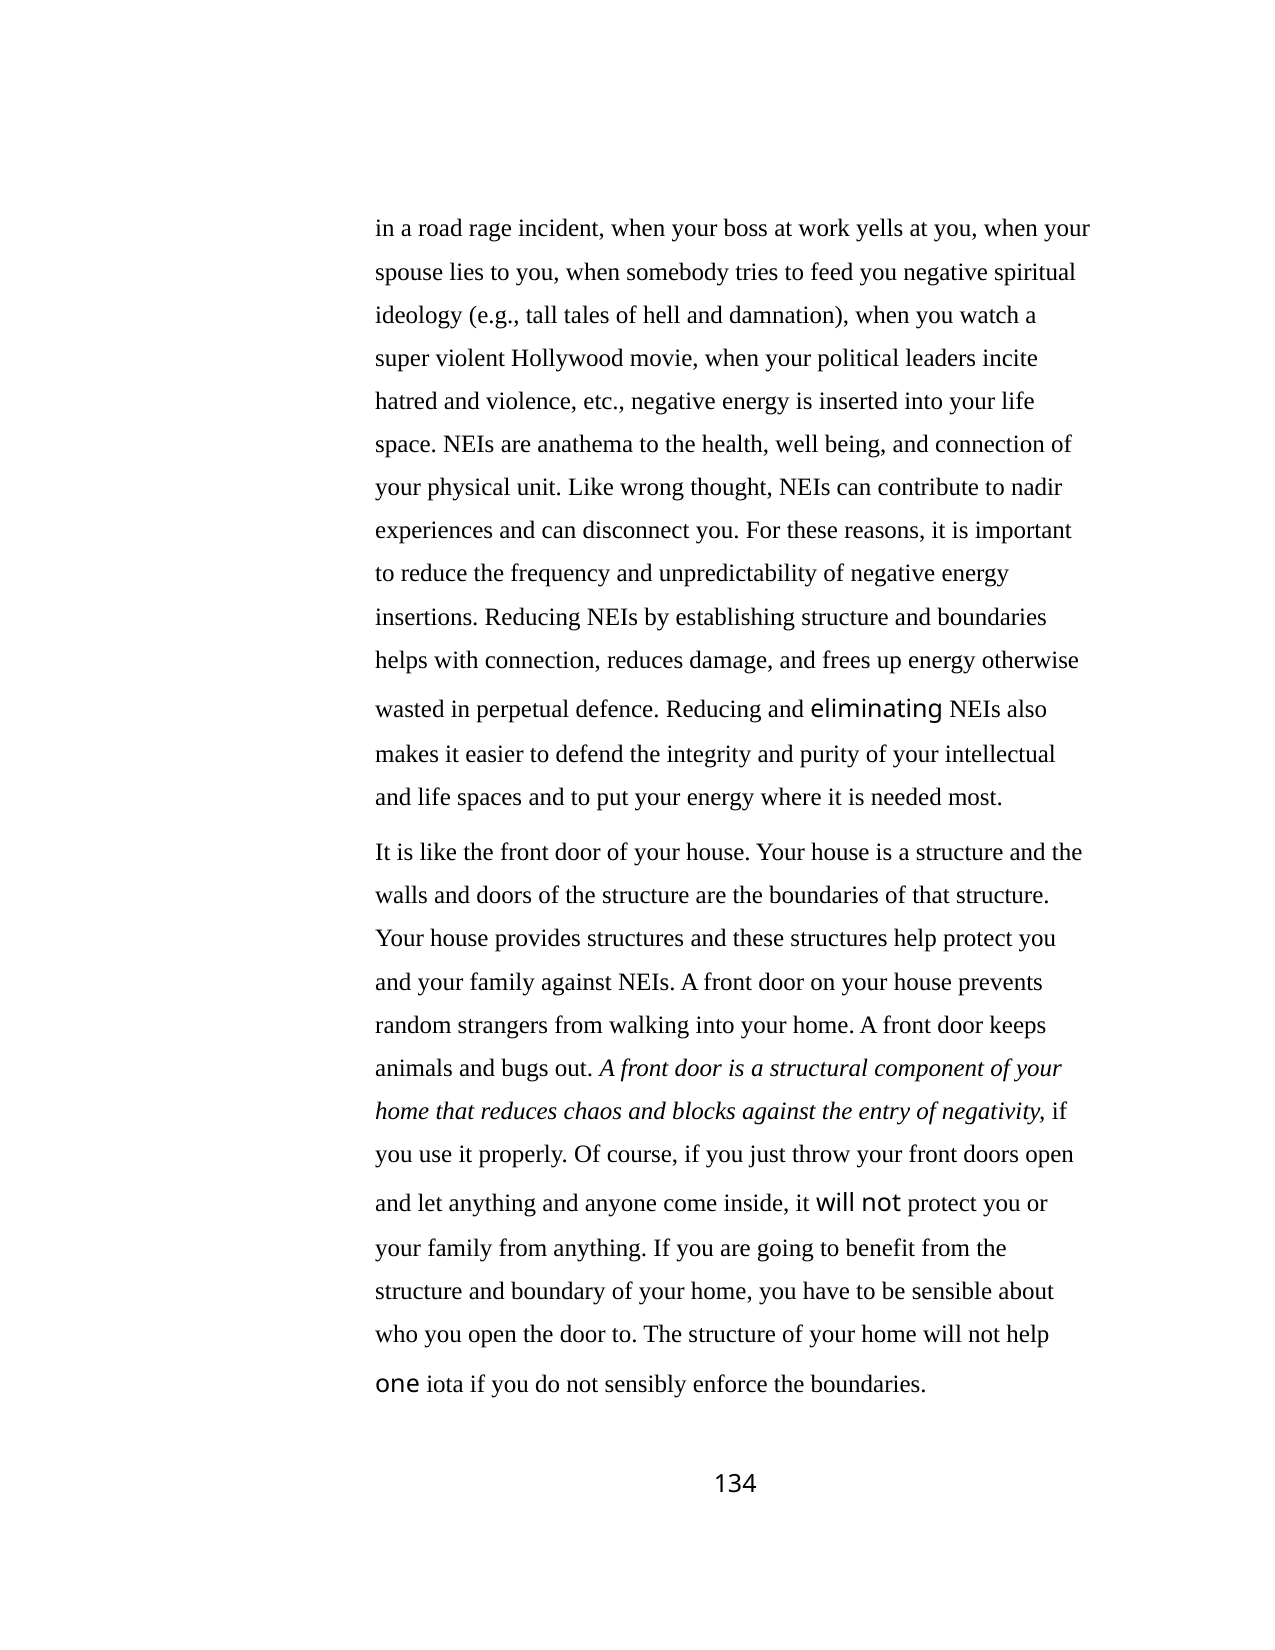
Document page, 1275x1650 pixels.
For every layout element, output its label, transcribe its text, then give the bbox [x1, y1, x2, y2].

text It is like the front door of your house. Your house is a structure and the walls and doors of the structure are the boundaries of that structure. Your house provides structures and these structures help protect you and your family against NEIs. A front door on your house prevents random strangers from walking into your home. A front door keeps animals and bugs out. A front door is a structural component of your home that reduces chaos and blocks against the entry of negativity, if you use it properly. Of course, if you just throw your front doors open and let anything and anyone come inside, it will not protect you or your family from anything. If you are going to benefit from the structure and boundary of your home, you have to be sensible about who you open the door to. The structure of your home will not help one iota if you do not sensibly enforce the boundaries. [375, 837, 1095, 1399]
text in a road rage incident, when your boss at work yells at you, when your spouse lies to you, when somebody tries to feed you negative spiritual ideology (e.g., tall tales of hell and damnation), when you watch a super violent Hollywood movie, when your political leaders incite hatred and violence, etc., negative energy is inserted into your life space. NEIs are anathema to the health, well being, and connection of your physical unit. Like wrong thought, NEIs can contribute to nadir experiences and can disconnect you. For these reasons, it is important to reduce the frequency and unpredictability of negative energy insertions. Reducing NEIs by establishing structure and boundaries helps with connection, reduces damage, and frees up energy otherwise wasted in perpetual defence. Reducing and eliminating NEIs also makes it easier to defend the integrity and purity of your intellectual and life spaces and to put your energy where it is needed most. [375, 213, 1095, 811]
